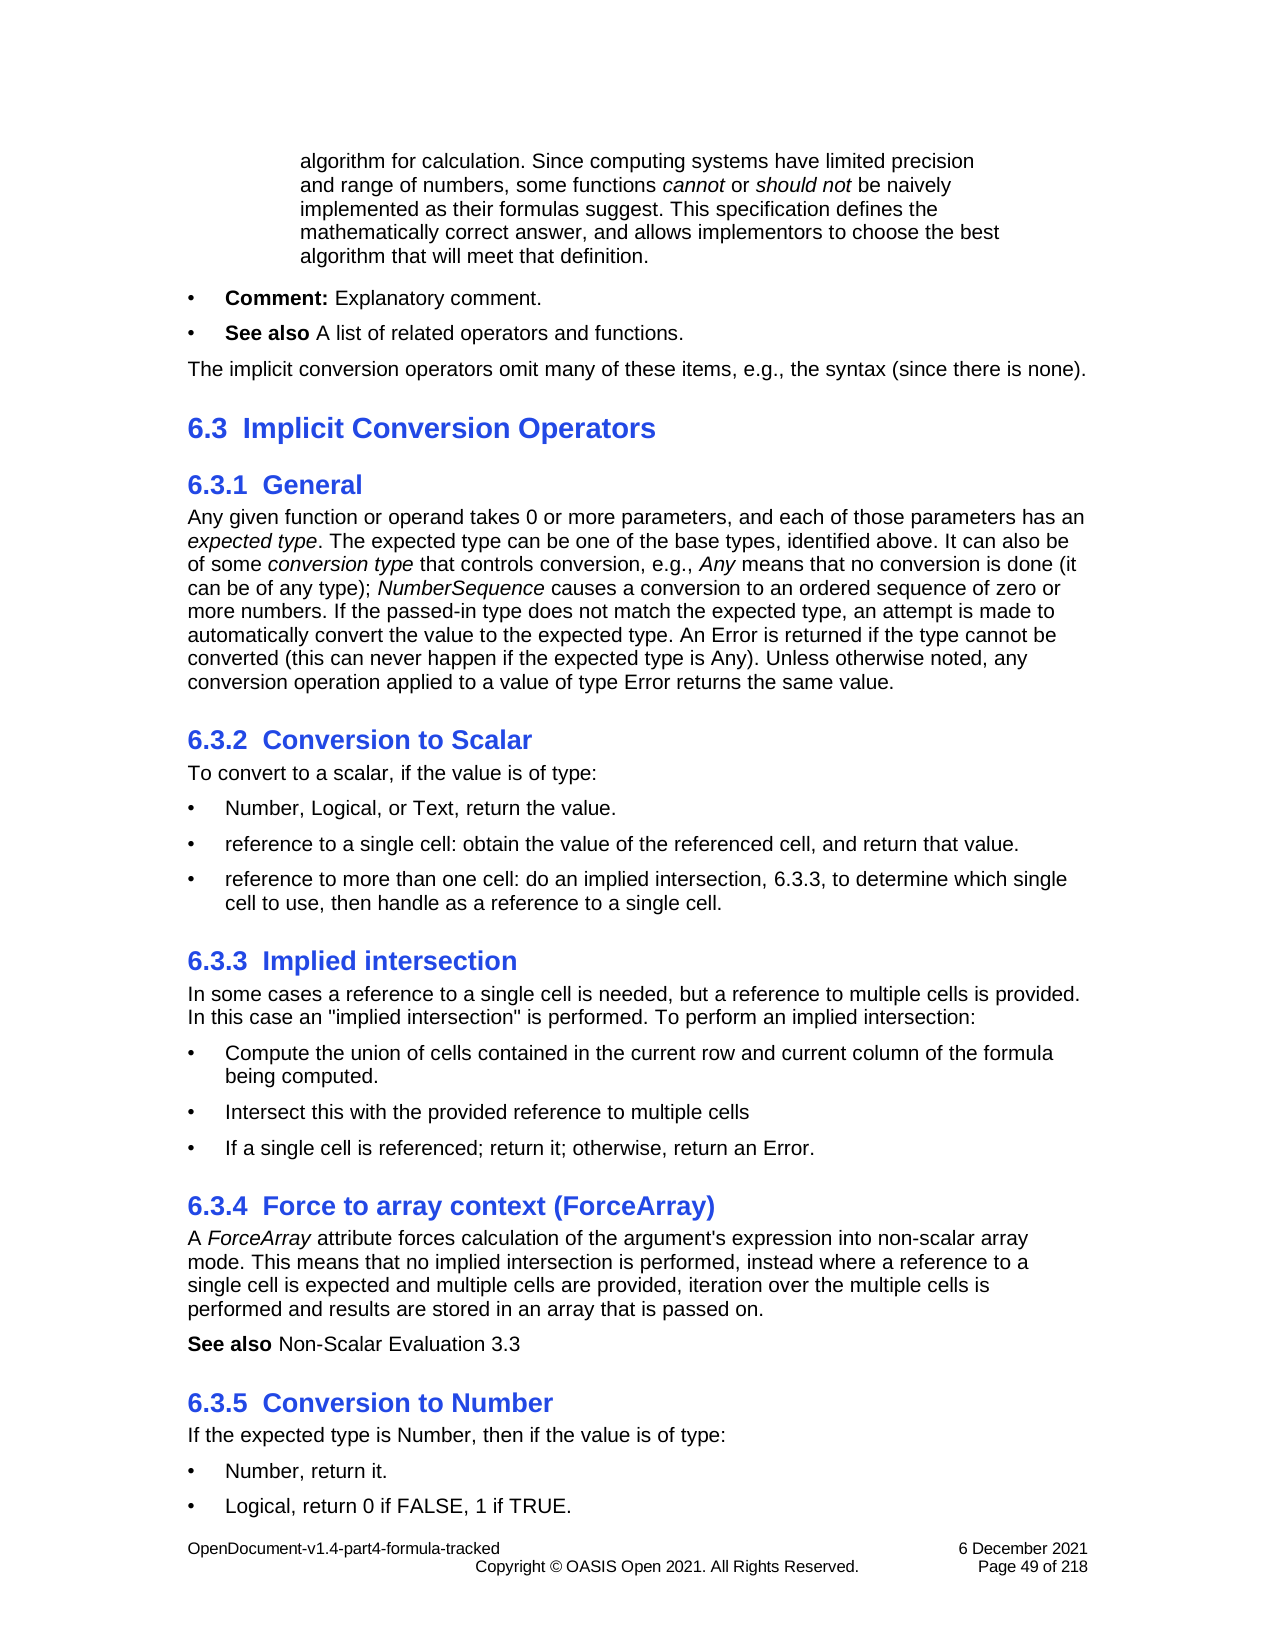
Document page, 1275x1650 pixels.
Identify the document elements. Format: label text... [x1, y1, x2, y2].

list Comment: Explanatory comment. [187, 286, 1088, 310]
text A ForceArray attribute forces calculation of the argument's expression into non-scalar array mode. This means that no implied intersection is performed, instead where a reference to a single cell is expected and multiple cells are provided, iteration over the multiple cells is performed and results are stored in an array that is passed on. [187, 1227, 1088, 1321]
text The implicit conversion operators omit many of these items, e.g., the syntax (since there is none). [187, 357, 1088, 381]
subtitle Conversion to Number [187, 1387, 1088, 1417]
list If a single cell is referenced; return it; otherwise, return an Error. [187, 1136, 1088, 1159]
text If the expected type is Number, then if the value is of type: [187, 1423, 1088, 1447]
list Number, Logical, or Text, return the value. [187, 797, 1088, 820]
text See also Non-Scalar Evaluation 3.3 [187, 1333, 1088, 1356]
list algorithm for calculation. Since computing systems have limited precision and range of numbers, some functions cannot or should not be naively implemented as their formulas suggest. This specification defines the mathematically correct answer, and allows implementors to choose the best algorithm that will meet that definition. [262, 150, 1013, 268]
text To convert to a scalar, if the value is of type: [187, 761, 1088, 784]
list See also A list of related operators and functions. [187, 322, 1088, 345]
list Logical, return 0 if FALSE, 1 if TRUE. [187, 1495, 1088, 1518]
text Any given function or operand takes 0 or more parameters, and each of those parameters has an expected type. The expected type can be one of the base types, identified above. It can also be of some conversion type that controls conversion, e.g., Any means that no conversion is done (it can be of any type); NumberSequence causes a conversion to an ordered sequence of zero or more numbers. If the passed-in type does not match the expected type, an attempt is made to automatically convert the value to the expected type. An Error is returned if the type cannot be converted (this can never happen if the expected type is Any). Unless otherwise noted, any conversion operation applied to a value of type Error returns the same value. [187, 506, 1088, 694]
list reference to a single cell: obtain the value of the referenced cell, and return that value. [187, 832, 1088, 856]
subtitle Force to array context (ForceArray) [187, 1191, 1088, 1221]
list Number, return it. [187, 1459, 1088, 1483]
subtitle Implied intersection [187, 946, 1088, 976]
text In some cases a reference to a single cell is needed, but a reference to multiple cells is provided. In this case an "implied intersection" is performed. To perform an implied intersection: [187, 982, 1088, 1029]
list reference to more than one cell: do an implied intersection, 6.3.3, to determine which single cell to use, then handle as a reference to a single cell. [187, 868, 1088, 915]
list Intersect this with the provided reference to multiple cells [187, 1100, 1088, 1124]
subtitle General [187, 469, 1088, 499]
subtitle Implicit Conversion Operators [187, 412, 1088, 444]
list Compute the union of cells contained in the current row and current column of the formula being computed. [187, 1041, 1088, 1088]
subtitle Conversion to Scalar [187, 725, 1088, 755]
